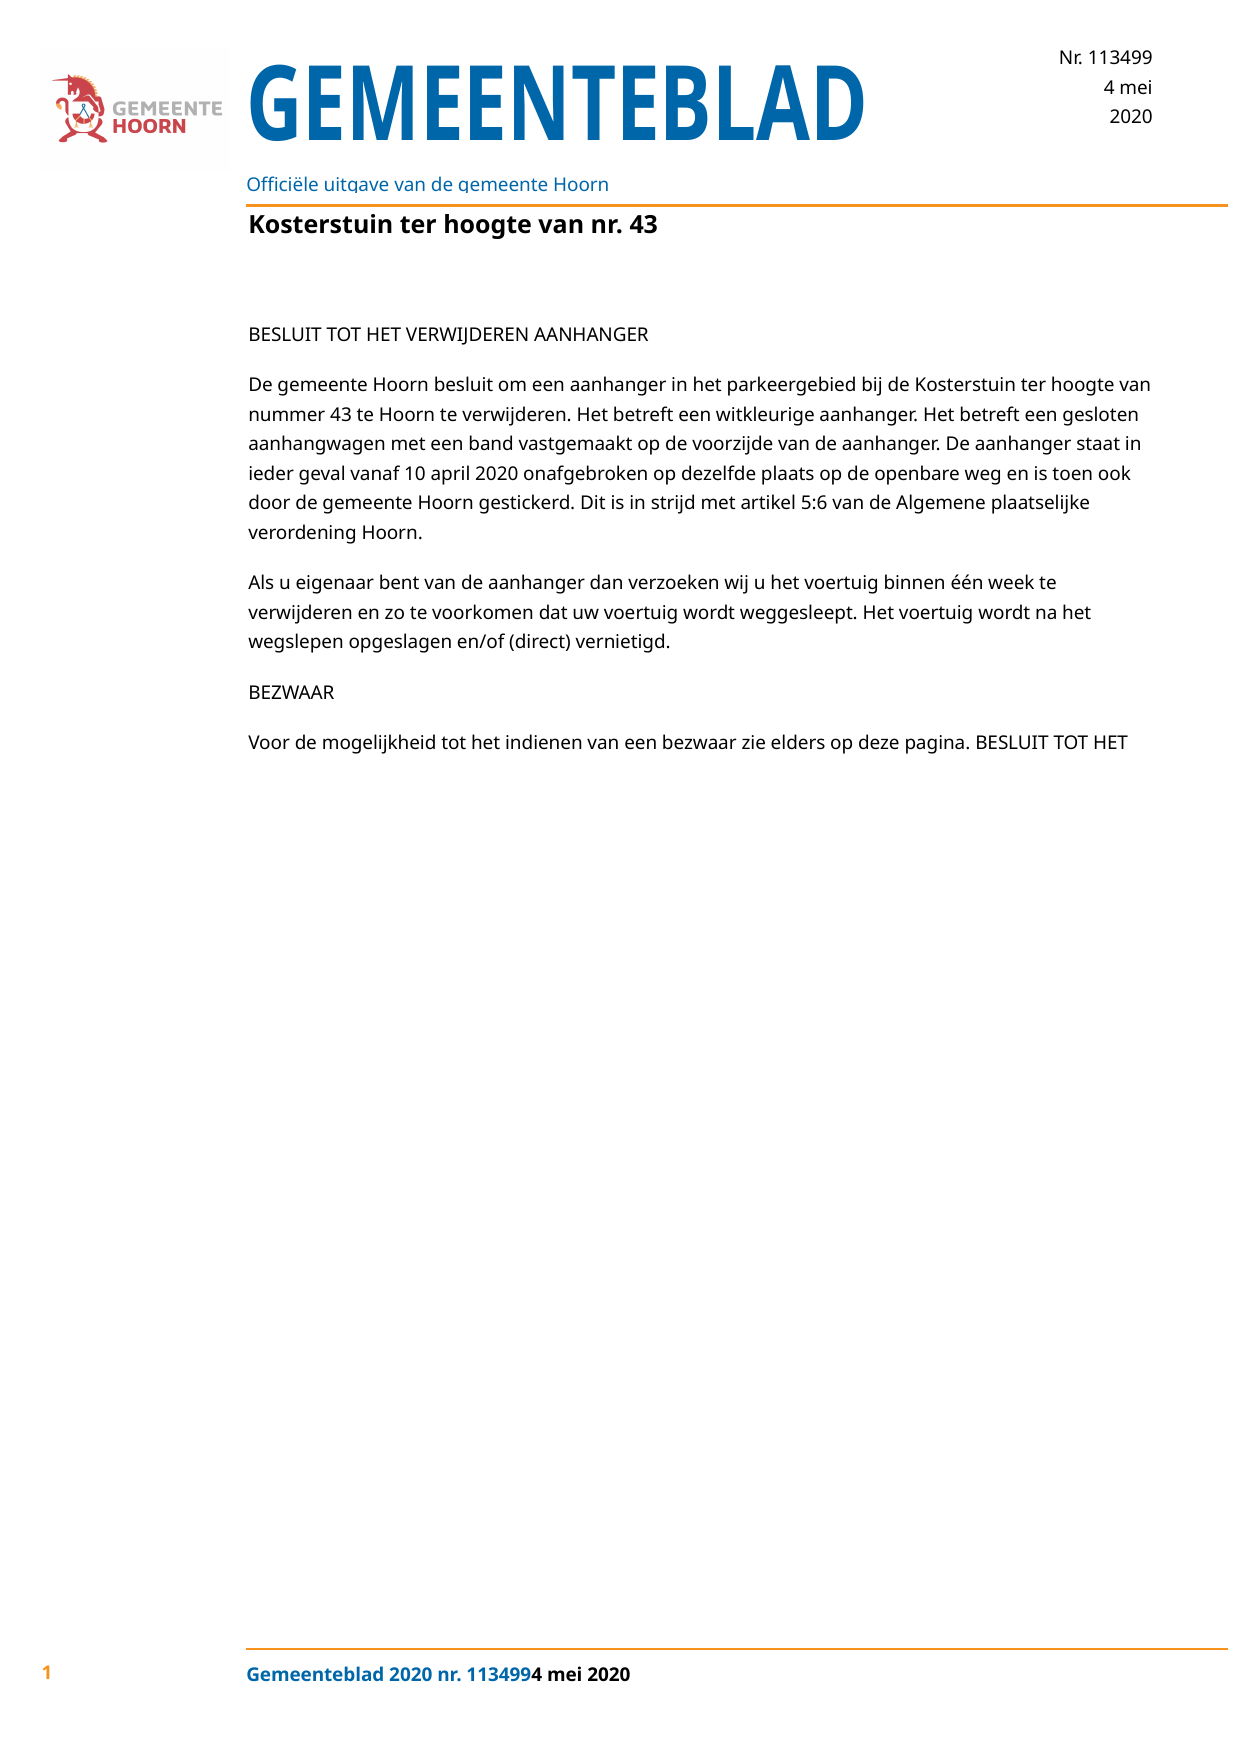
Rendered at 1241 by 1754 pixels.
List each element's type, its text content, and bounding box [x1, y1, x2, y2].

text Kosterstuin ter hoogte van nr. 43 [248, 207, 1152, 241]
text BEZWAAR [248, 679, 1152, 705]
text BESLUIT TOT HET VERWIJDEREN AANHANGER [248, 321, 1152, 346]
text Voor de mogelijkheid tot het indienen van een bezwaar zie elders op deze pagina. BESLUIT TOT HET [248, 729, 1152, 755]
picture [41, 47, 231, 172]
text Als u eigenaar bent van de aanhanger dan verzoeken wij u het voertuig binnen één week te verwijderen en zo te voorkomen dat uw voertuig wordt weggesleept. Het voertuig wordt na het wegslepen opgeslagen en/of (direct) vernietigd. [248, 569, 1152, 654]
text De gemeente Hoorn besluit om een aanhanger in het parkeergebied bij de Kosterstuin ter hoogte van nummer 43 te Hoorn te verwijderen. Het betreft een witkleurige aanhanger. Het betreft een gesloten aanhangwagen met een band vastgemaakt op de voorzijde van de aanhanger. De aanhanger staat in ieder geval vanaf 10 april 2020 onafgebroken op dezelfde plaats op de openbare weg en is toen ook door de gemeente Hoorn gestickerd. Dit is in strijd met artikel 5:6 van de Algemene plaatselijke verordening Hoorn. [248, 371, 1152, 545]
